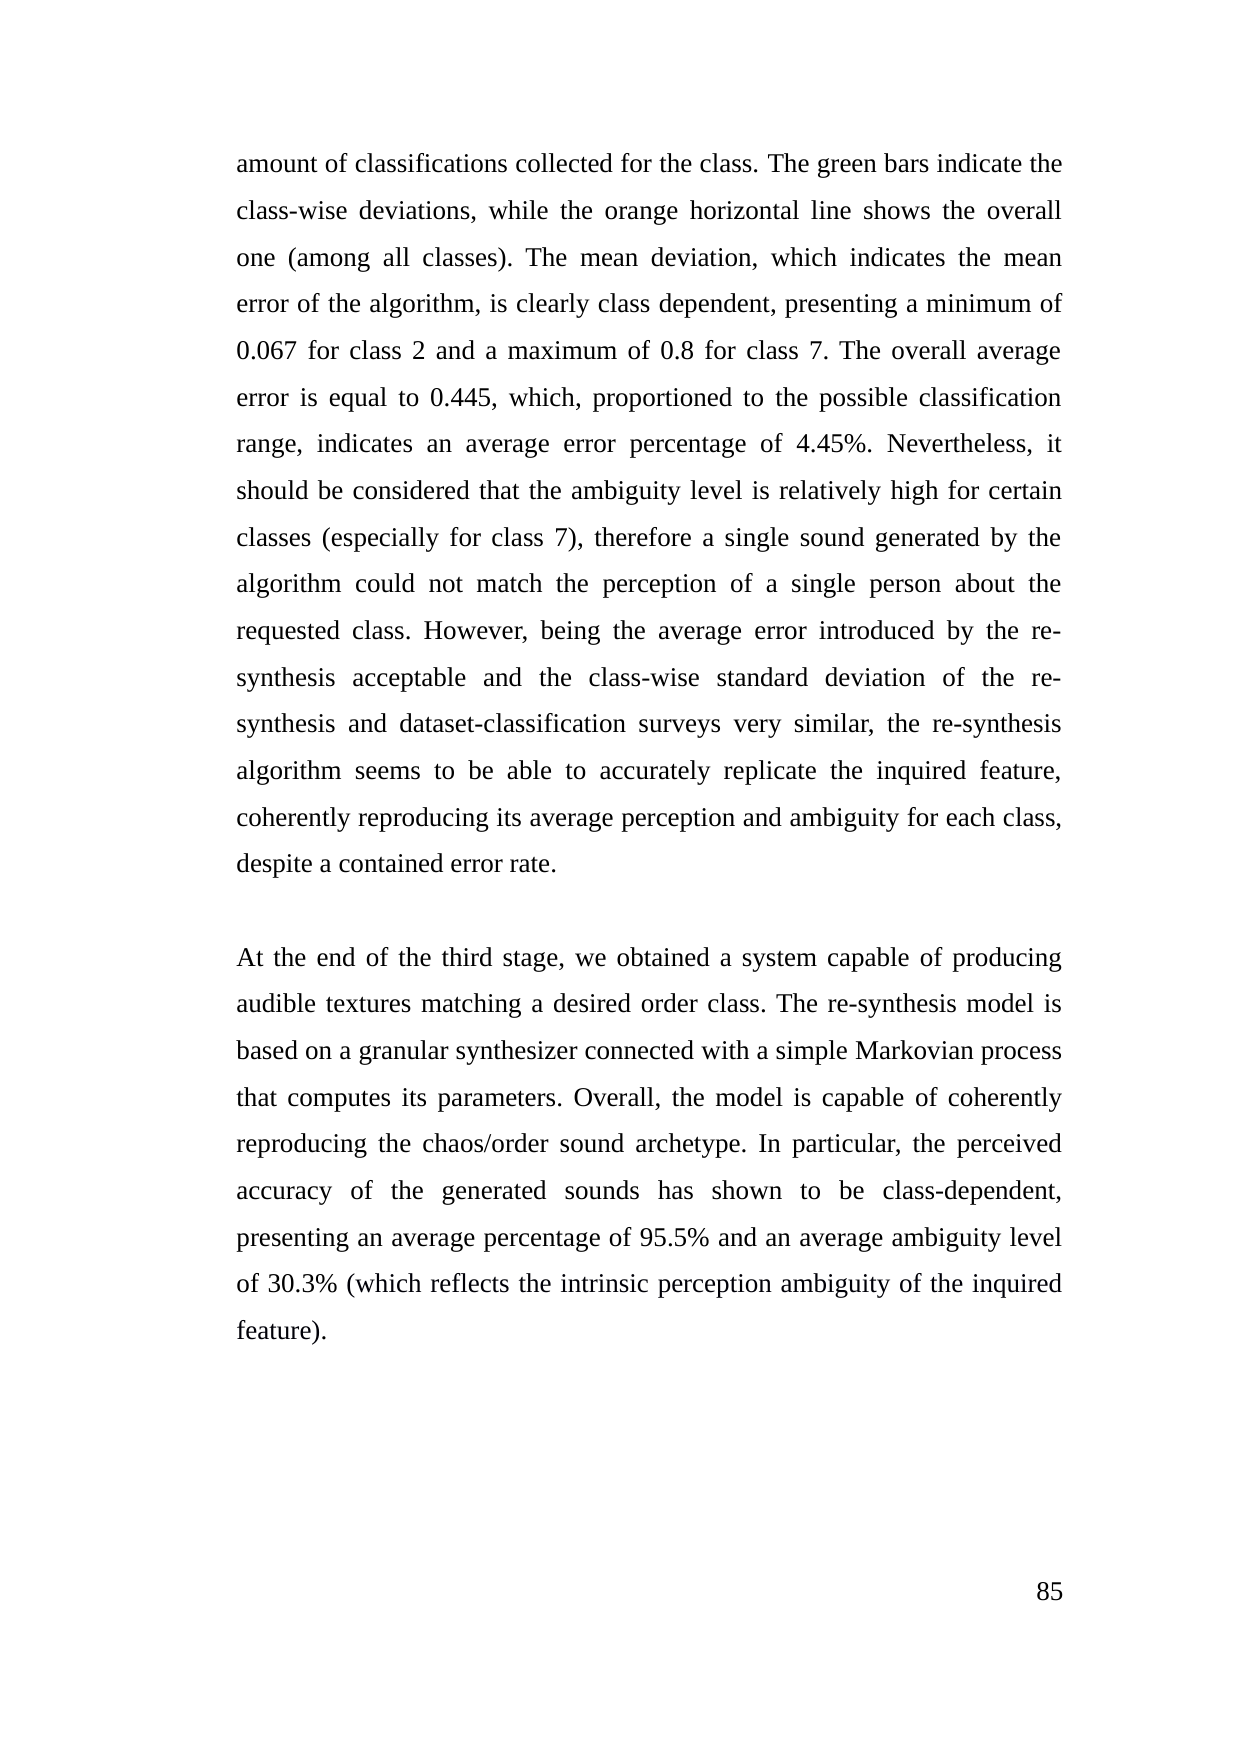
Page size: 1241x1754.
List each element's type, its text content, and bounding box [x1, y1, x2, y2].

text amount of classifications collected for the class. The green bars indicate the class-wise deviations, while the orange horizontal line shows the overall one (among all classes). The mean deviation, which indicates the mean error of the algorithm, is clearly class dependent, presenting a minimum of 0.067 for class 2 and a maximum of 0.8 for class 7. The overall average error is equal to 0.445, which, proportioned to the possible classification range, indicates an average error percentage of 4.45%. Nevertheless, it should be considered that the ambiguity level is relatively high for certain classes (especially for class 7), therefore a single sound generated by the algorithm could not match the perception of a single person about the requested class. However, being the average error introduced by the re-synthesis acceptable and the class-wise standard deviation of the re-synthesis and dataset-classification surveys very similar, the re-synthesis algorithm seems to be able to accurately replicate the inquired feature, coherently reproducing its average perception and ambiguity for each class, despite a contained error rate. [236, 148, 1063, 879]
text At the end of the third stage, we obtained a system capable of producing audible textures matching a desired order class. The re-synthesis model is based on a granular synthesizer connected with a simple Markovian process that computes its parameters. Overall, the model is capable of coherently reproducing the chaos/order sound archetype. In particular, the perceived accuracy of the generated sounds has shown to be class-dependent, presenting an average percentage of 95.5% and an average ambiguity level of 30.3% (which reflects the intrinsic perception ambiguity of the inquired feature). [236, 941, 1063, 1345]
